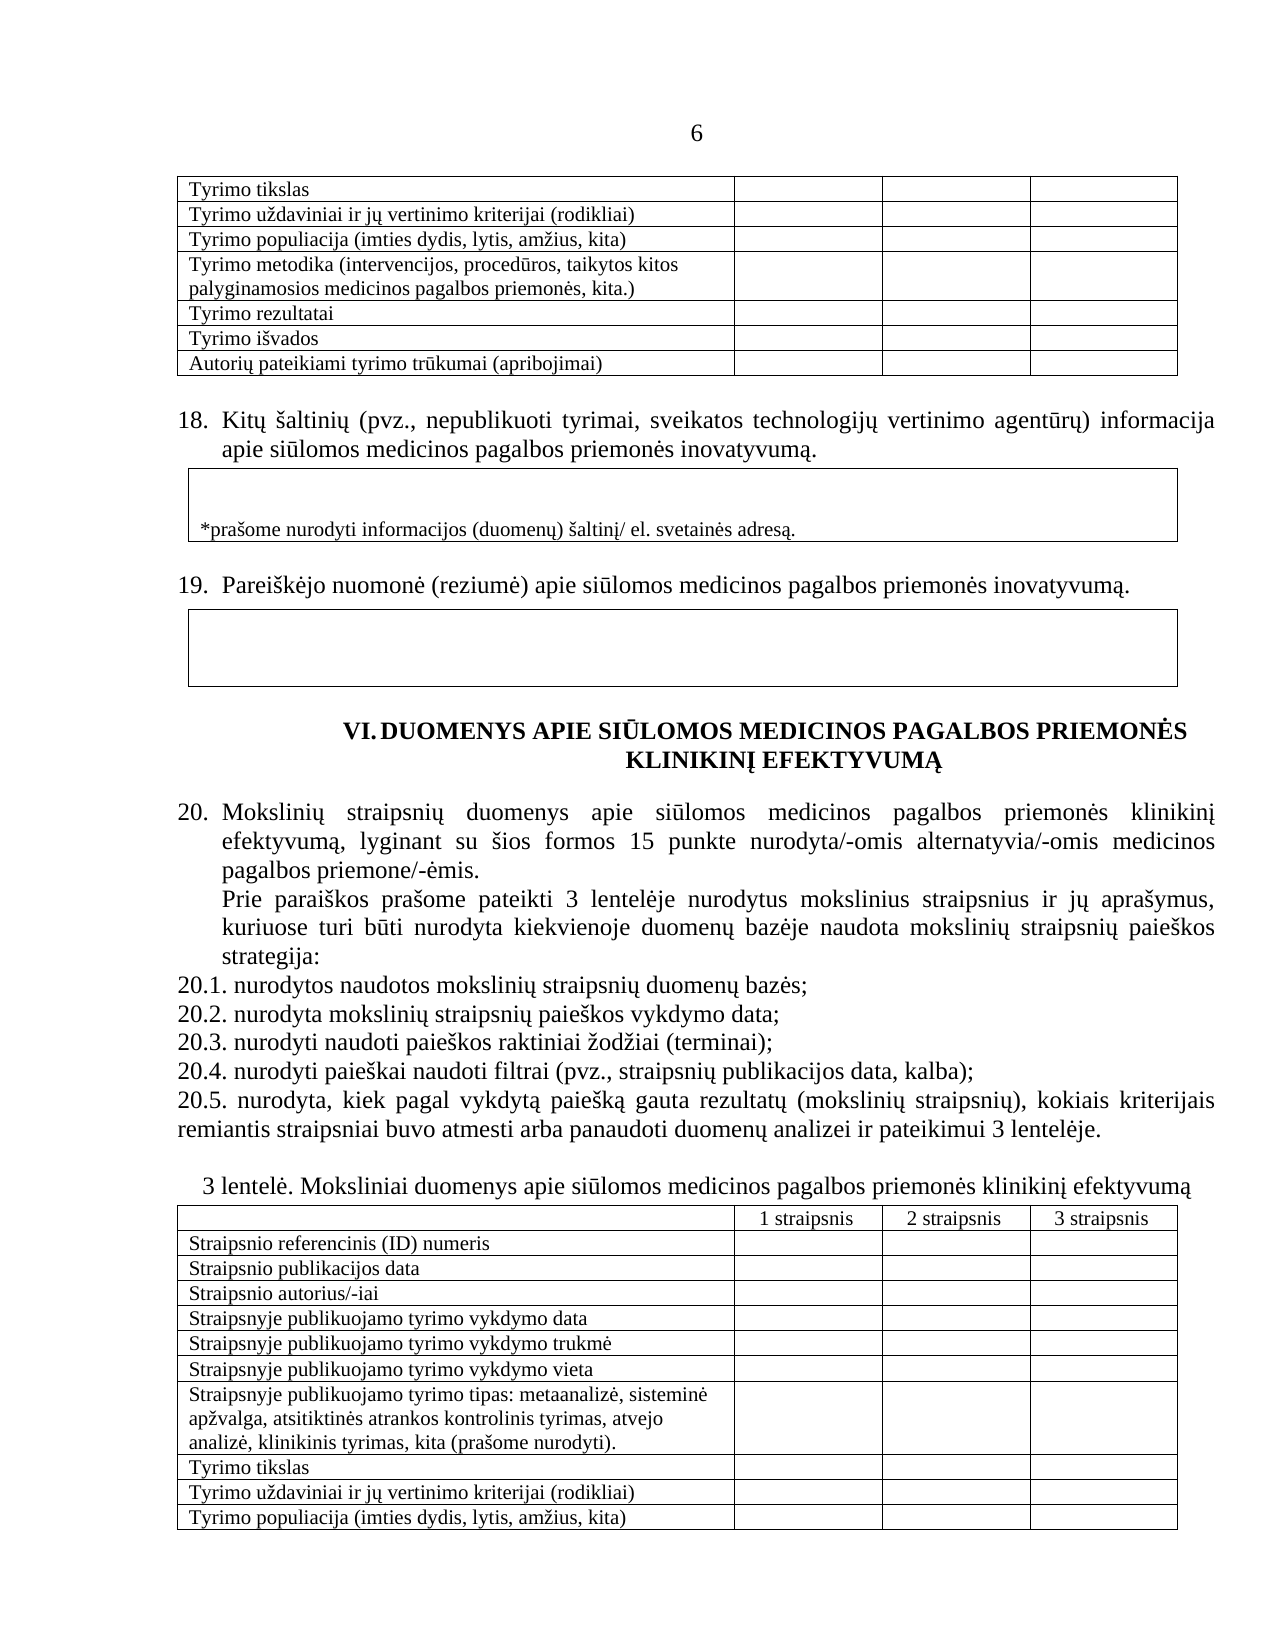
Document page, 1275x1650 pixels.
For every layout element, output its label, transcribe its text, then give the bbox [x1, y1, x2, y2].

table_header [178, 1206, 734, 1230]
table_cell [1031, 1455, 1177, 1479]
table_header 2 straipsnis [883, 1206, 1030, 1230]
table_cell [1031, 1356, 1177, 1381]
text 20.1. nurodytos naudotos mokslinių straipsnių duomenų bazės; [177, 970, 1216, 999]
table_cell [1031, 351, 1177, 375]
table_cell [1031, 1331, 1177, 1355]
table_cell [883, 202, 1030, 226]
table_cell [1031, 202, 1177, 226]
table_cell Straipsnio autorius/-iai [178, 1281, 734, 1305]
table_cell [1031, 1256, 1177, 1280]
table_cell [883, 1455, 1030, 1479]
table_cell Straipsnyje publikuojamo tyrimo vykdymo data [178, 1306, 734, 1330]
table_cell [883, 177, 1030, 201]
table_cell [735, 1231, 882, 1255]
table_cell [735, 252, 882, 300]
table_cell [1031, 252, 1177, 300]
text 20. Mokslinių straipsnių duomenys apie siūlomos medicinos pagalbos priemonės klinikinį efektyvumą, lyginant su šios formos 15 punkte nurodyta/-omis alternatyvia/-omis medicinos pagalbos priemone/-ėmis. [177, 797, 1216, 884]
table_cell [1031, 227, 1177, 251]
table_cell Tyrimo uždaviniai ir jų vertinimo kriterijai (rodikliai) [178, 202, 734, 226]
table_cell [735, 1455, 882, 1479]
table_cell [883, 1281, 1030, 1305]
table_cell [1031, 177, 1177, 201]
table_header 3 straipsnis [1031, 1206, 1177, 1230]
table_cell [735, 1331, 882, 1355]
table_cell [883, 1331, 1030, 1355]
table_cell [883, 301, 1030, 325]
table_cell [735, 351, 882, 375]
table_cell Tyrimo metodika (intervencijos, procedūros, taikytos kitos palyginamosios medicinos pagalbos priemonės, kita.) [178, 252, 734, 300]
table_cell [1031, 301, 1177, 325]
table_header [189, 610, 1177, 686]
table_cell Tyrimo populiacija (imties dydis, lytis, amžius, kita) [178, 1505, 734, 1529]
table_cell [735, 1480, 882, 1504]
table_cell [735, 1505, 882, 1529]
table_cell Straipsnio publikacijos data [178, 1256, 734, 1280]
table_cell [735, 1256, 882, 1280]
text 3 lentelė. Moksliniai duomenys apie siūlomos medicinos pagalbos priemonės klinikinį efektyvumą [177, 1171, 1216, 1200]
text 20.3. nurodyti naudoti paieškos raktiniai žodžiai (terminai); [177, 1027, 1216, 1056]
table_cell [1031, 1306, 1177, 1330]
text 18. Kitų šaltinių (pvz., nepublikuoti tyrimai, sveikatos technologijų vertinimo agentūrų) informacija apie siūlomos medicinos pagalbos priemonės inovatyvumą. [177, 405, 1216, 463]
table_cell [735, 202, 882, 226]
table_cell [883, 227, 1030, 251]
table_cell [1031, 1382, 1177, 1454]
table_header *prašome nurodyti informacijos (duomenų) šaltinį/ el. svetainės adresą. [189, 469, 1177, 541]
table_cell [735, 326, 882, 350]
table_cell Straipsnio referencinis (ID) numeris [178, 1231, 734, 1255]
table_cell [883, 326, 1030, 350]
table_cell Tyrimo išvados [178, 326, 734, 350]
table_cell Straipsnyje publikuojamo tyrimo vykdymo trukmė [178, 1331, 734, 1355]
table_cell Straipsnyje publikuojamo tyrimo tipas: metaanalizė, sisteminė apžvalga, atsitiktinės atrankos kontrolinis tyrimas, atvejo analizė, klinikinis tyrimas, kita (prašome nurodyti). [178, 1382, 734, 1454]
table_cell Tyrimo rezultatai [178, 301, 734, 325]
table_cell Straipsnyje publikuojamo tyrimo vykdymo vieta [178, 1356, 734, 1381]
table_cell [883, 351, 1030, 375]
text VI. DUOMENYS APIE SIŪLOMOS MEDICINOS PAGALBOS PRIEMONĖS KLINIKINĮ EFEKTYVUMĄ [315, 716, 1216, 773]
table_cell [883, 1256, 1030, 1280]
table_cell [1031, 1281, 1177, 1305]
table_cell [735, 1306, 882, 1330]
text Prie paraiškos prašome pateikti 3 lentelėje nurodytus mokslinius straipsnius ir jų aprašymus, kuriuose turi būti nurodyta kiekvienoje duomenų bazėje naudota mokslinių straipsnių paieškos strategija: [222, 884, 1216, 970]
table_cell Autorių pateikiami tyrimo trūkumai (apribojimai) [178, 351, 734, 375]
table_cell [1031, 1480, 1177, 1504]
table_cell Tyrimo uždaviniai ir jų vertinimo kriterijai (rodikliai) [178, 1480, 734, 1504]
table_cell [735, 1356, 882, 1381]
table_cell Tyrimo tikslas [178, 177, 734, 201]
table_cell [883, 1231, 1030, 1255]
table_cell [883, 1306, 1030, 1330]
table_cell [883, 1356, 1030, 1381]
text 19. Pareiškėjo nuomonė (reziumė) apie siūlomos medicinos pagalbos priemonės inovatyvumą. [177, 571, 1216, 599]
text 20.5. nurodyta, kiek pagal vykdytą paiešką gauta rezultatų (mokslinių straipsnių), kokiais kriterijais remiantis straipsniai buvo atmesti arba panaudoti duomenų analizei ir pateikimui 3 lentelėje. [177, 1085, 1216, 1142]
table_cell [735, 177, 882, 201]
table_cell [735, 301, 882, 325]
table_cell [883, 252, 1030, 300]
table_cell [883, 1382, 1030, 1454]
table_cell [735, 227, 882, 251]
table_cell [1031, 1505, 1177, 1529]
table_cell [883, 1505, 1030, 1529]
text 20.4. nurodyti paieškai naudoti filtrai (pvz., straipsnių publikacijos data, kalba); [177, 1056, 1216, 1085]
text 20.2. nurodyta mokslinių straipsnių paieškos vykdymo data; [177, 999, 1216, 1027]
table_cell [883, 1480, 1030, 1504]
table_cell [735, 1281, 882, 1305]
table_cell Tyrimo populiacija (imties dydis, lytis, amžius, kita) [178, 227, 734, 251]
table_cell [1031, 326, 1177, 350]
table_header 1 straipsnis [735, 1206, 882, 1230]
table_cell Tyrimo tikslas [178, 1455, 734, 1479]
table_cell [735, 1382, 882, 1454]
table_cell [1031, 1231, 1177, 1255]
